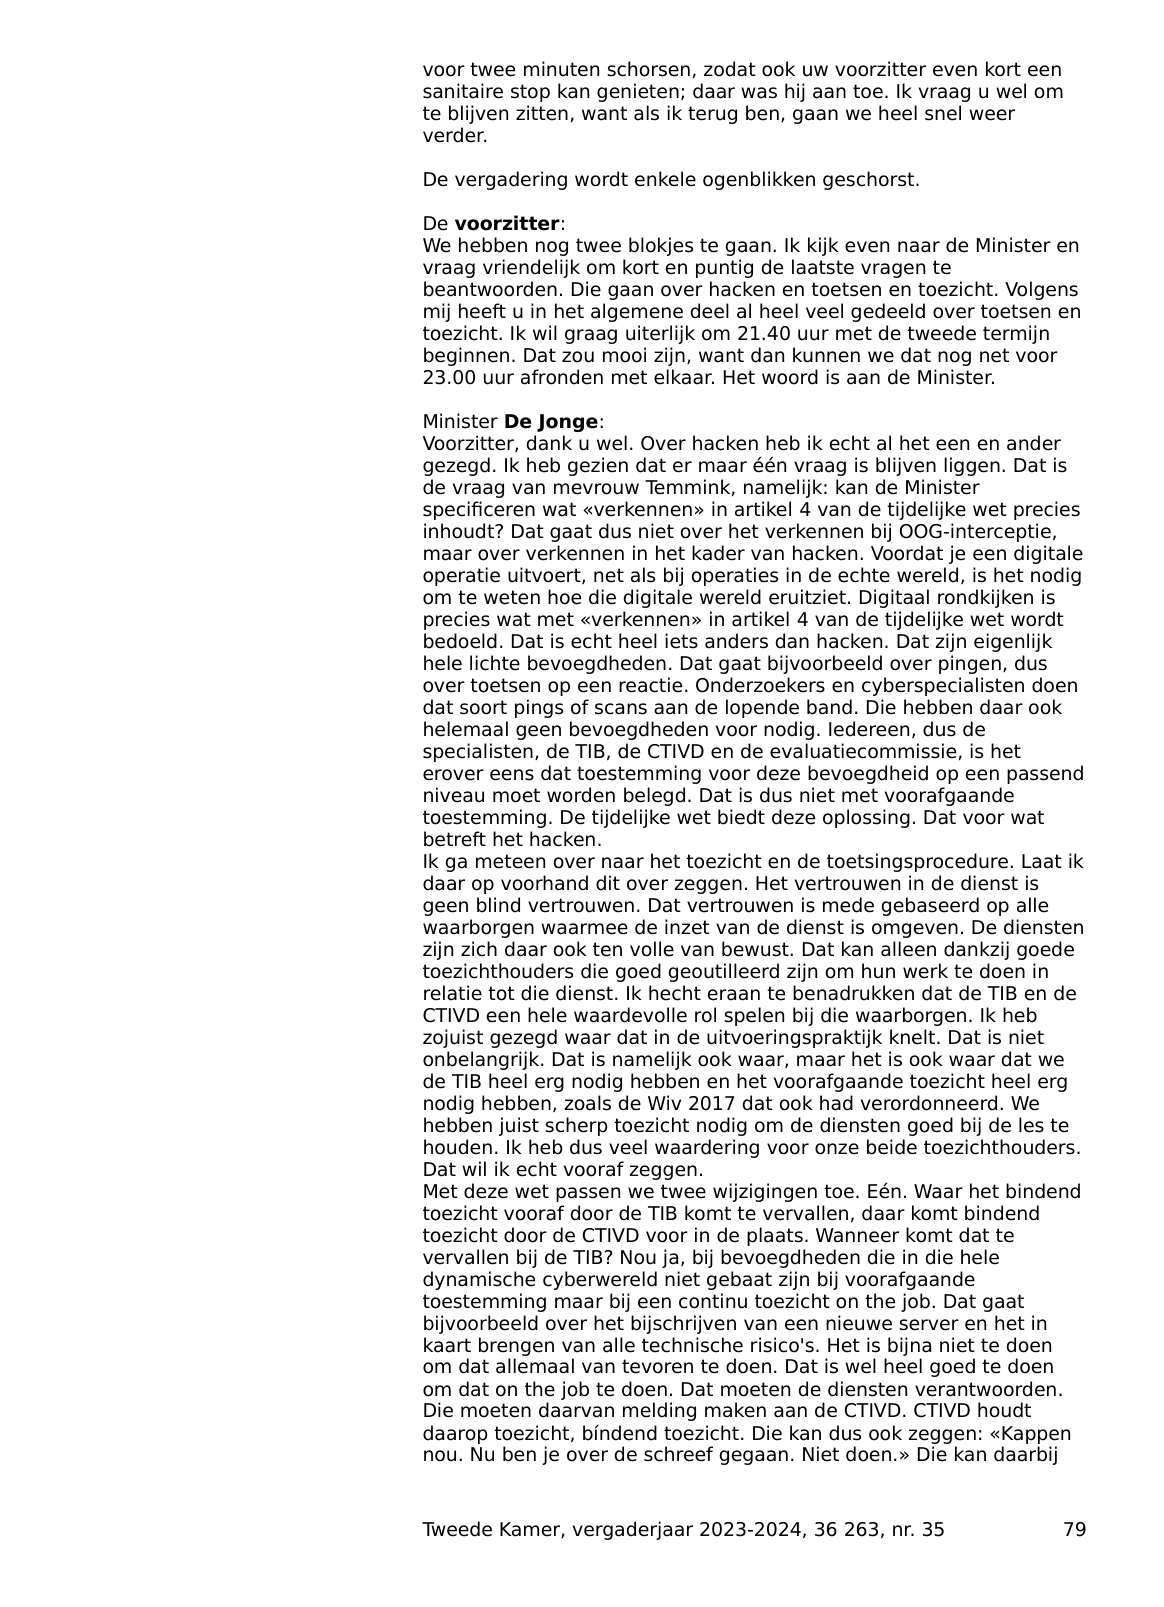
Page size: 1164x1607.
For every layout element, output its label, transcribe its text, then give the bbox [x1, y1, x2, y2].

text We hebben nog twee blokjes te gaan. Ik kijk even naar de Minister en vraag vriendelijk om kort en puntig de laatste vragen te beantwoorden. Die gaan over hacken en toetsen en toezicht. Volgens mij heeft u in het algemene deel al heel veel gedeeld over toetsen en toezicht. Ik wil graag uiterlijk om 21.40 uur met de tweede termijn beginnen. Dat zou mooi zijn, want dan kunnen we dat nog net voor 23.00 uur afronden met elkaar. Het woord is aan de Minister. [422, 235, 1087, 389]
text Met deze wet passen we twee wijzigingen toe. Eén. Waar het bindend toezicht vooraf door de TIB komt te vervallen, daar komt bindend toezicht door de CTIVD voor in de plaats. Wanneer komt dat te vervallen bij de TIB? Nou ja, bij bevoegdheden die in die hele dynamische cyberwereld niet gebaat zijn bij voorafgaande toestemming maar bij een continu toezicht on the job. Dat gaat bijvoorbeeld over het bijschrijven van een nieuwe server en het in kaart brengen van alle technische risico's. Het is bijna niet te doen om dat allemaal van tevoren te doen. Dat is wel heel goed te doen om dat on the job te doen. Dat moeten de diensten verantwoorden. Die moeten daarvan melding maken aan de CTIVD. CTIVD houdt daarop toezicht, bíndend toezicht. Die kan dus ook zeggen: «Kappen nou. Nu ben je over de schreef gegaan. Niet doen.» Die kan daarbij [422, 1181, 1087, 1466]
text voor twee minuten schorsen, zodat ook uw voorzitter even kort een sanitaire stop kan genieten; daar was hij aan toe. Ik vraag u wel om te blijven zitten, want als ik terug ben, gaan we heel snel weer verder. [422, 59, 1087, 147]
text Voorzitter, dank u wel. Over hacken heb ik echt al het een en ander gezegd. Ik heb gezien dat er maar één vraag is blijven liggen. Dat is de vraag van mevrouw Temmink, namelijk: kan de Minister specificeren wat «verkennen» in artikel 4 van de tijdelijke wet precies inhoudt? Dat gaat dus niet over het verkennen bij OOG-interceptie, maar over verkennen in het kader van hacken. Voordat je een digitale operatie uitvoert, net als bij operaties in de echte wereld, is het nodig om te weten hoe die digitale wereld eruitziet. Digitaal rondkijken is precies wat met «verkennen» in artikel 4 van de tijdelijke wet wordt bedoeld. Dat is echt heel iets anders dan hacken. Dat zijn eigenlijk hele lichte bevoegdheden. Dat gaat bijvoorbeeld over pingen, dus over toetsen op een reactie. Onderzoekers en cyberspecialisten doen dat soort pings of scans aan de lopende band. Die hebben daar ook helemaal geen bevoegdheden voor nodig. Iedereen, dus de specialisten, de TIB, de CTIVD en de evaluatiecommissie, is het erover eens dat toestemming voor deze bevoegdheid op een passend niveau moet worden belegd. Dat is dus niet met voorafgaande toestemming. De tijdelijke wet biedt deze oplossing. Dat voor wat betreft het hacken. [422, 433, 1087, 851]
text De voorzitter: [422, 213, 1087, 235]
text Ik ga meteen over naar het toezicht en de toetsingsprocedure. Laat ik daar op voorhand dit over zeggen. Het vertrouwen in de dienst is geen blind vertrouwen. Dat vertrouwen is mede gebaseerd op alle waarborgen waarmee de inzet van de dienst is omgeven. De diensten zijn zich daar ook ten volle van bewust. Dat kan alleen dankzij goede toezichthouders die goed geoutilleerd zijn om hun werk te doen in relatie tot die dienst. Ik hecht eraan te benadrukken dat de TIB en de CTIVD een hele waardevolle rol spelen bij die waarborgen. Ik heb zojuist gezegd waar dat in de uitvoeringspraktijk knelt. Dat is niet onbelangrijk. Dat is namelijk ook waar, maar het is ook waar dat we de TIB heel erg nodig hebben en het voorafgaande toezicht heel erg nodig hebben, zoals de Wiv 2017 dat ook had verordonneerd. We hebben juist scherp toezicht nodig om de diensten goed bij de les te houden. Ik heb dus veel waardering voor onze beide toezichthouders. Dat wil ik echt vooraf zeggen. [422, 851, 1087, 1181]
text Minister De Jonge: [422, 411, 1087, 433]
text De vergadering wordt enkele ogenblikken geschorst. [422, 169, 1087, 191]
